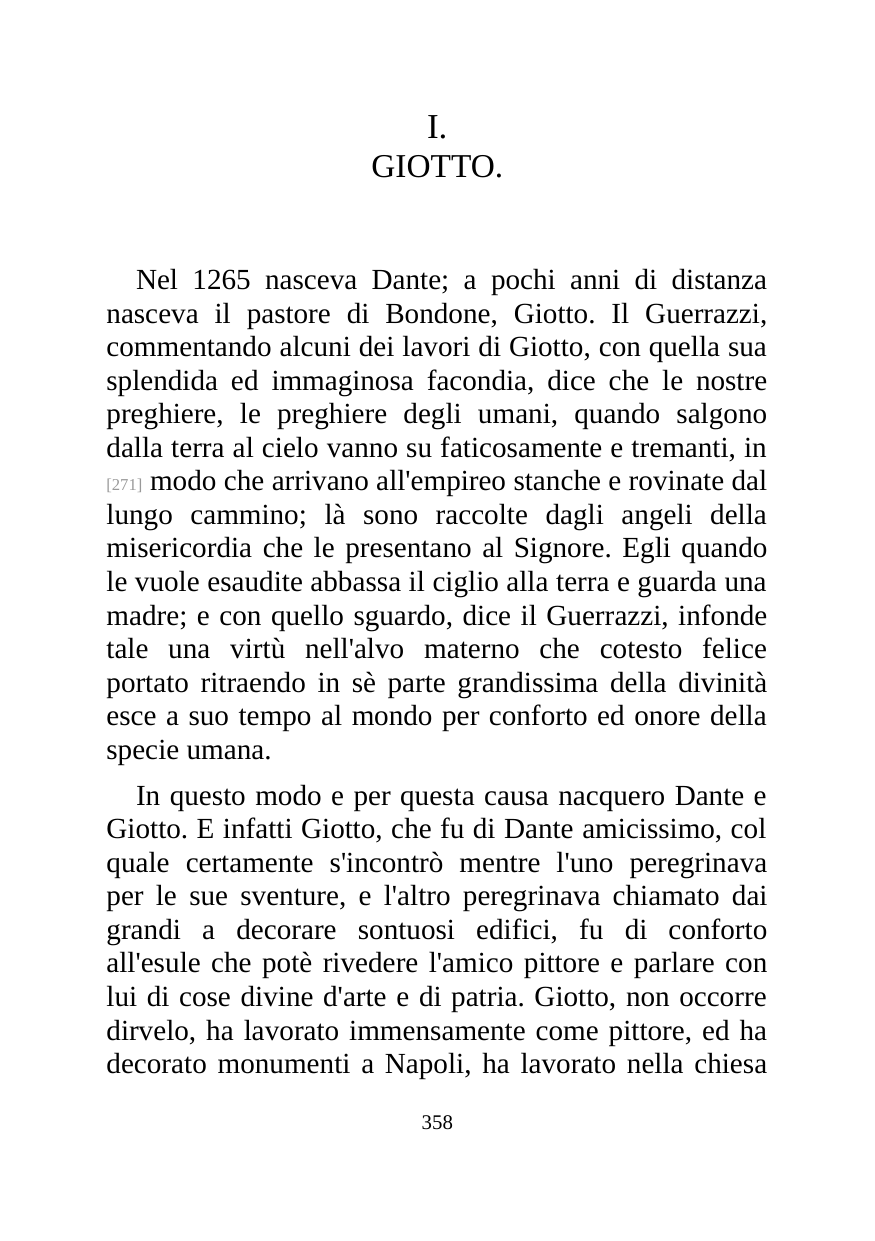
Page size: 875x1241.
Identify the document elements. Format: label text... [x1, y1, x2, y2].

text Nel 1265 nasceva Dante; a pochi anni di distanza nasceva il pastore di Bondone, Giotto. Il Guerrazzi, commentando alcuni dei lavori di Giotto, con quella sua splendida ed immaginosa facondia, dice che le nostre preghiere, le preghiere degli umani, quando salgono dalla terra al cielo vanno su faticosamente e tremanti, in [271] modo che arrivano all'empireo stanche e rovinate dal lungo cammino; là sono raccolte dagli angeli della misericordia che le presentano al Signore. Egli quando le vuole esaudite abbassa il ciglio alla terra e guarda una madre; e con quello sguardo, dice il Guerrazzi, infonde tale una virtù nell'alvo materno che cotesto felice portato ritraendo in sè parte grandissima della divinità esce a suo tempo al mondo per conforto ed onore della specie umana. [106, 262, 768, 765]
subtitle I. GIOTTO. [106, 106, 768, 185]
text In questo modo e per questa causa nacquero Dante e Giotto. E infatti Giotto, che fu di Dante amicissimo, col quale certamente s'incontrò mentre l'uno peregrinava per le sue sventure, e l'altro peregrinava chiamato dai grandi a decorare sontuosi edifici, fu di conforto all'esule che potè rivedere l'amico pittore e parlare con lui di cose divine d'arte e di patria. Giotto, non occorre dirvelo, ha lavorato immensamente come pittore, ed ha decorato monumenti a Napoli, ha lavorato nella chiesa [106, 778, 768, 1080]
